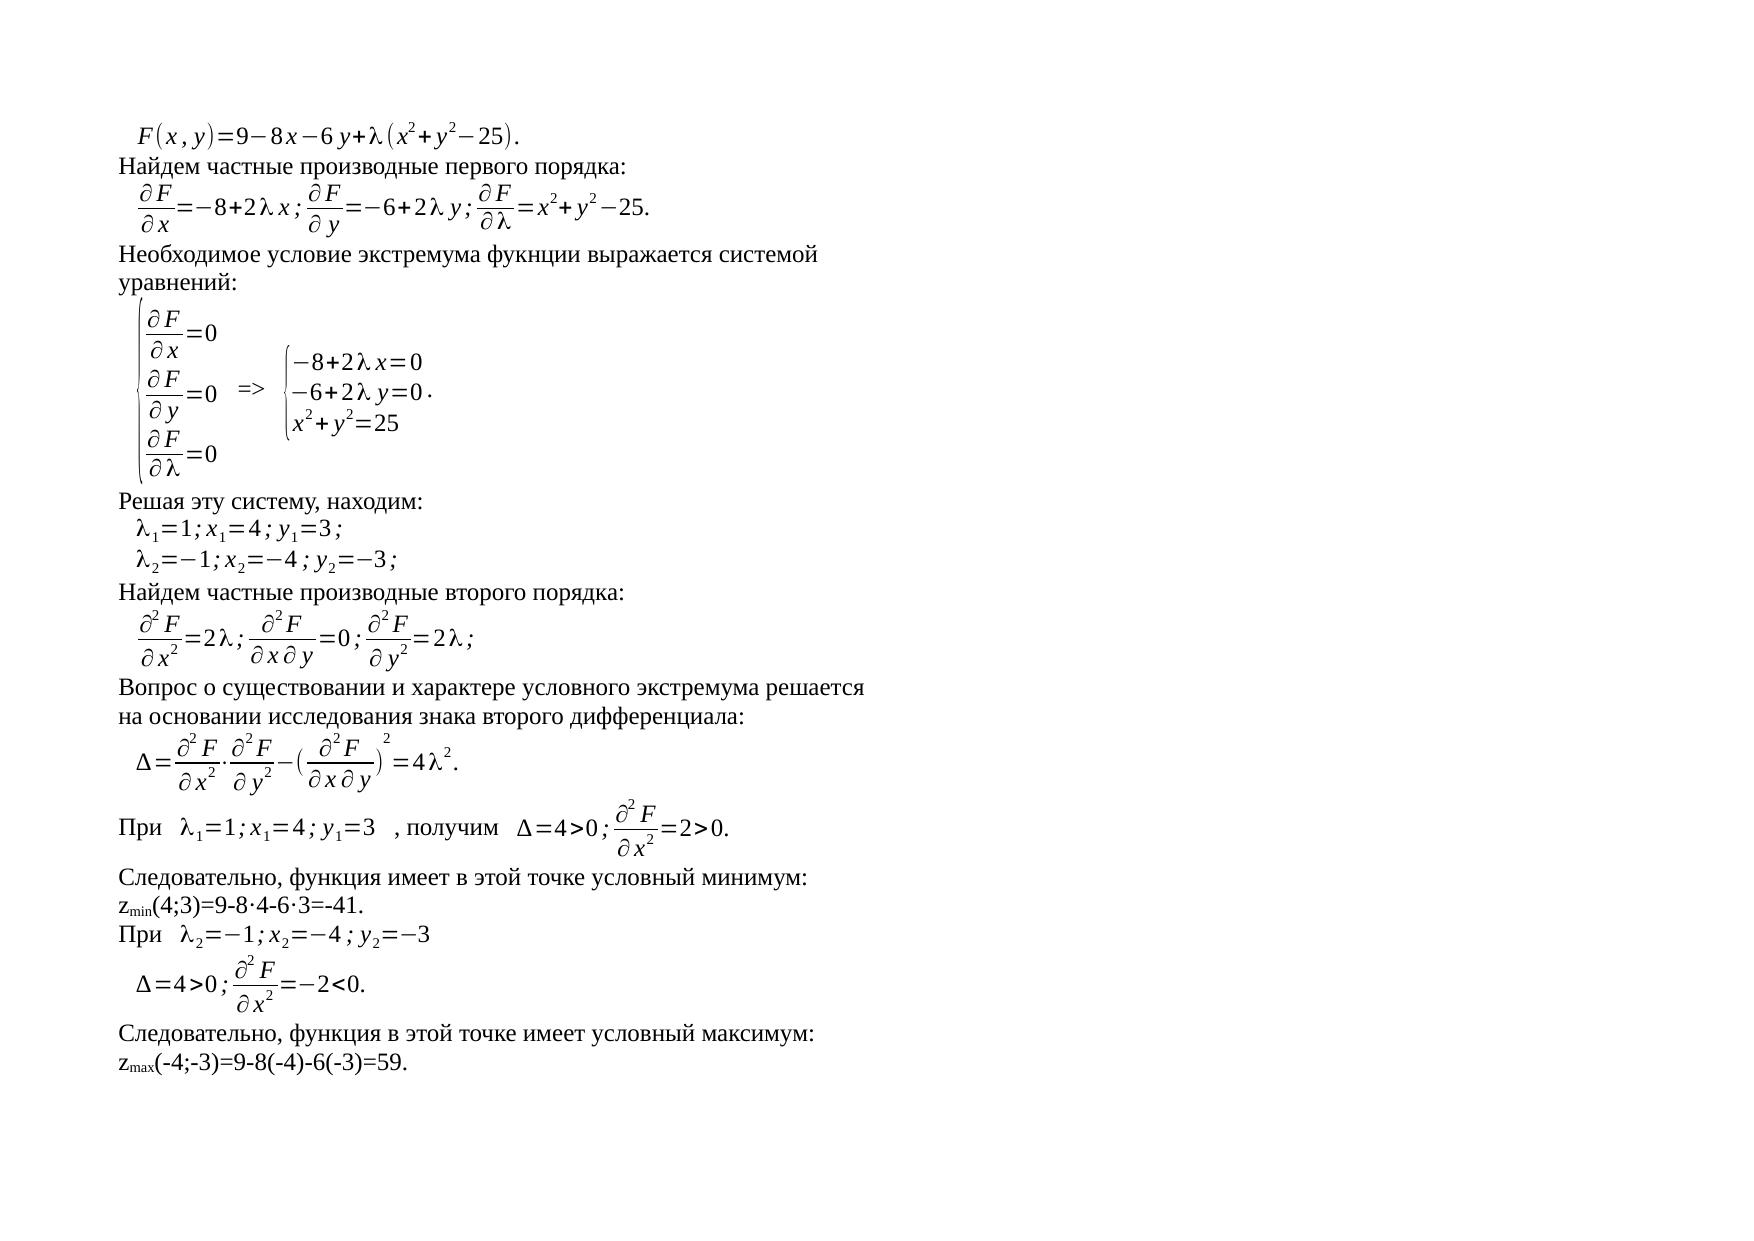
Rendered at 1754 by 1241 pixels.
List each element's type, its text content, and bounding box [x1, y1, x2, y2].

text => [118, 296, 877, 486]
text При, получим [118, 796, 877, 862]
text Следовательно, функция в этой точке имеет условный максимум: [118, 1018, 877, 1047]
text Вопрос о существовании и характере условного экстремума решается на основании исследования знака второго дифференциала: [118, 672, 877, 729]
text Найдем частные производные второго порядка: [118, 577, 877, 606]
text Необходимое условие экстремума фукнции выражается системой уравнений: [118, 239, 877, 296]
text zmax(-4;-3)=9-8(-4)-6(-3)=59. [118, 1047, 877, 1075]
text При [118, 919, 877, 952]
text Следовательно, функция имеет в этой точке условный минимум: zmin(4;3)=9-8·4-6·3=-41. [118, 862, 877, 919]
text Найдем частные производные первого порядка: [118, 151, 877, 180]
text Решая эту систему, находим: [118, 486, 877, 514]
